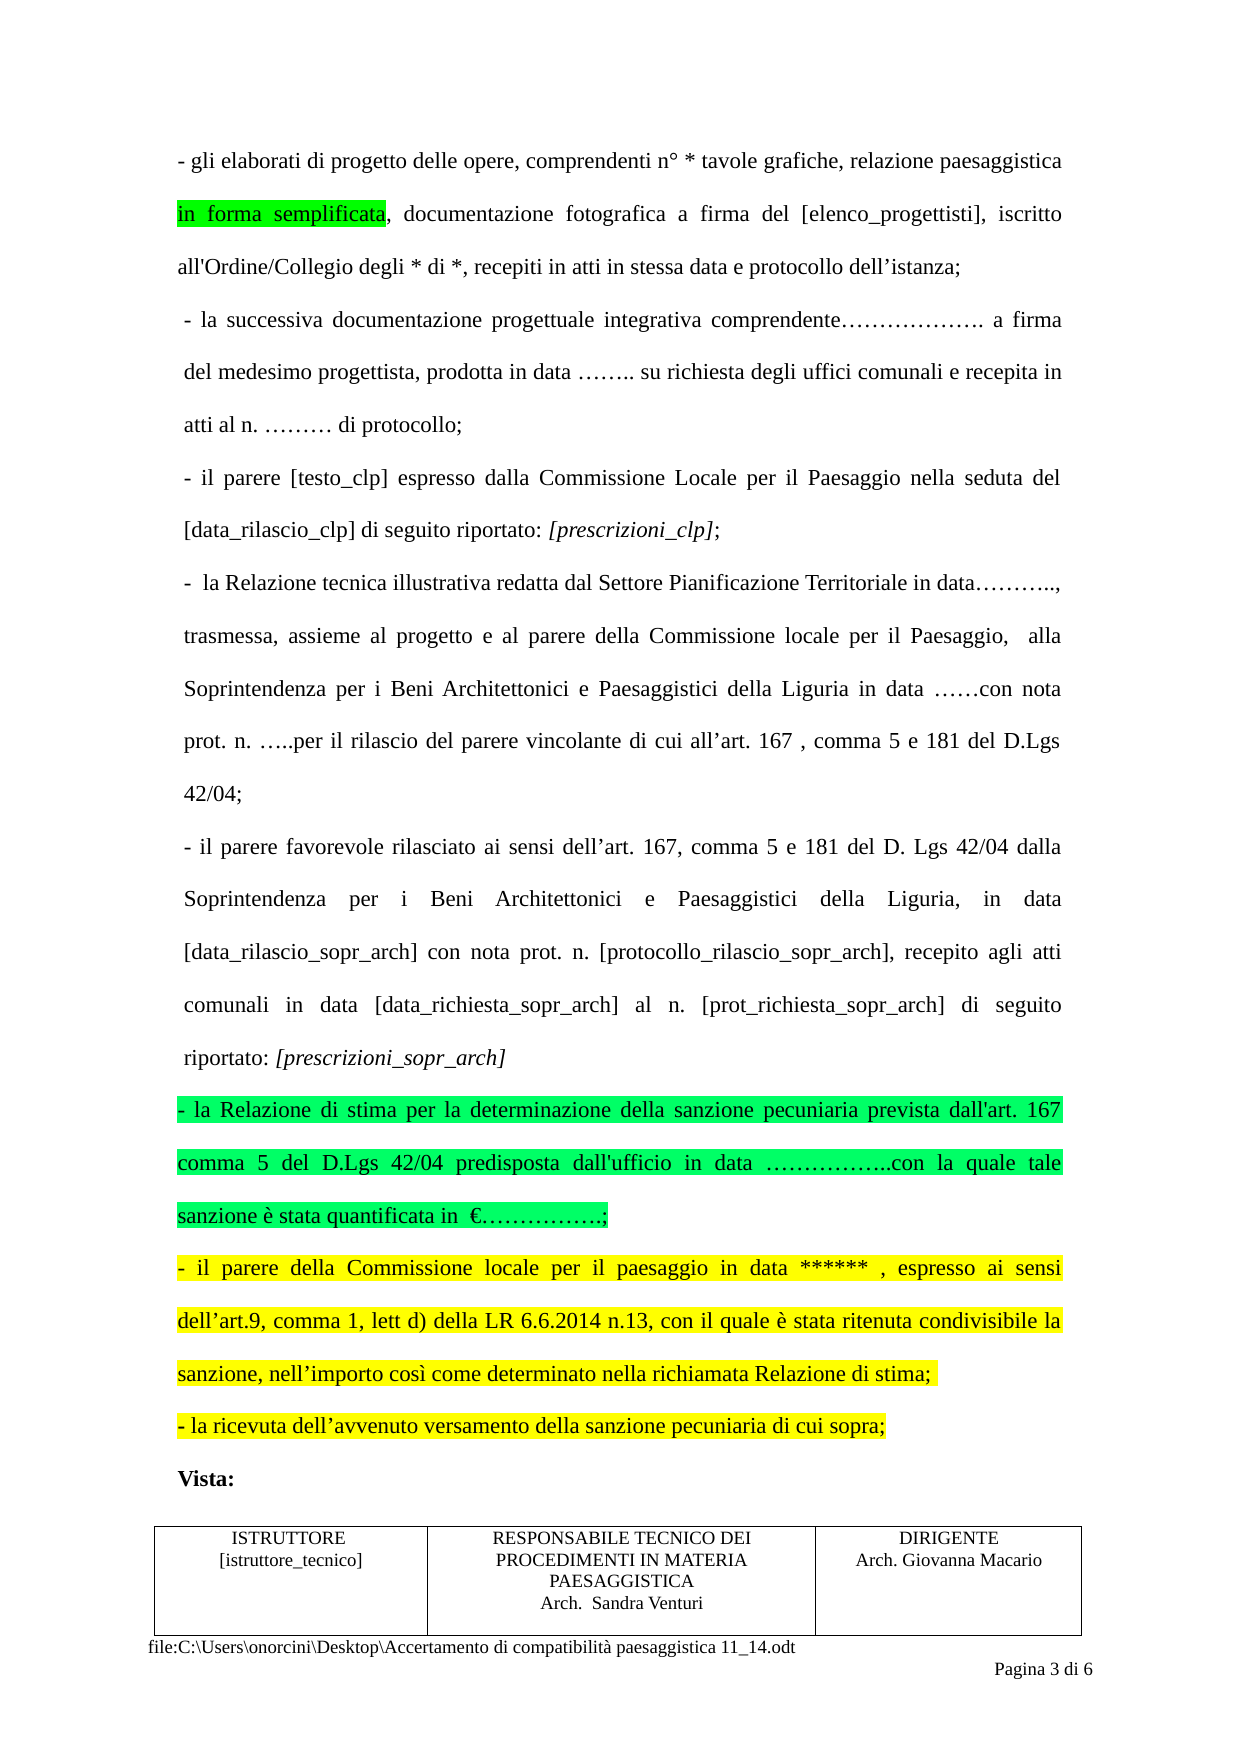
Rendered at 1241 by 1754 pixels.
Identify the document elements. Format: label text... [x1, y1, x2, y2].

text - gli elaborati di progetto delle opere, comprendenti n° * tavole grafiche, relazione paesaggistica in forma semplificata, documentazione fotografica a firma del [elenco_progettisti], iscritto all'Ordine/Collegio degli * di *, recepiti in atti in stessa data e protocollo dell’istanza; [177, 148, 1063, 279]
text - la successiva documentazione progettuale integrativa comprendente………………. a firma del medesimo progettista, prodotta in data …….. su richiesta degli uffici comunali e recepita in atti al n. ……… di protocollo; [184, 306, 1063, 437]
text - la Relazione tecnica illustrativa redatta dal Settore Pianificazione Territoriale in data……….., trasmessa, assieme al progetto e al parere della Commissione locale per il Paesaggio, alla Soprintendenza per i Beni Architettonici e Paesaggistici della Liguria in data ……con nota prot. n. …..per il rilascio del parere vincolante di cui all’art. 167 , comma 5 e 181 del D.Lgs 42/04; [184, 569, 1063, 806]
text - la Relazione di stima per la determinazione della sanzione pecuniaria prevista dall'art. 167 comma 5 del D.Lgs 42/04 predisposta dall'ufficio in data ……………..con la quale tale sanzione è stata quantificata in €…………….; [177, 1096, 1063, 1228]
text - la ricevuta dell’avvenuto versamento della sanzione pecuniaria di cui sopra; [177, 1413, 1063, 1439]
text - il parere favorevole rilasciato ai sensi dell’art. 167, comma 5 e 181 del D. Lgs 42/04 dalla Soprintendenza per i Beni Architettonici e Paesaggistici della Liguria, in data [data_rilascio_sopr_arch] con nota prot. n. [protocollo_rilascio_sopr_arch], recepito agli atti comunali in data [data_richiesta_sopr_arch] al n. [prot_richiesta_sopr_arch] di seguito riportato: [prescrizioni_sopr_arch] [184, 833, 1063, 1070]
text - il parere della Commissione locale per il paesaggio in data ****** , espresso ai sensi dell’art.9, comma 1, lett d) della LR 6.6.2014 n.13, con il quale è stata ritenuta condivisibile la sanzione, nell’importo così come determinato nella richiamata Relazione di stima; [177, 1254, 1063, 1386]
text - il parere [testo_clp] espresso dalla Commissione Locale per il Paesaggio nella seduta del [data_rilascio_clp] di seguito riportato: [prescrizioni_clp]; [184, 464, 1063, 543]
text Vista: [177, 1465, 1063, 1492]
